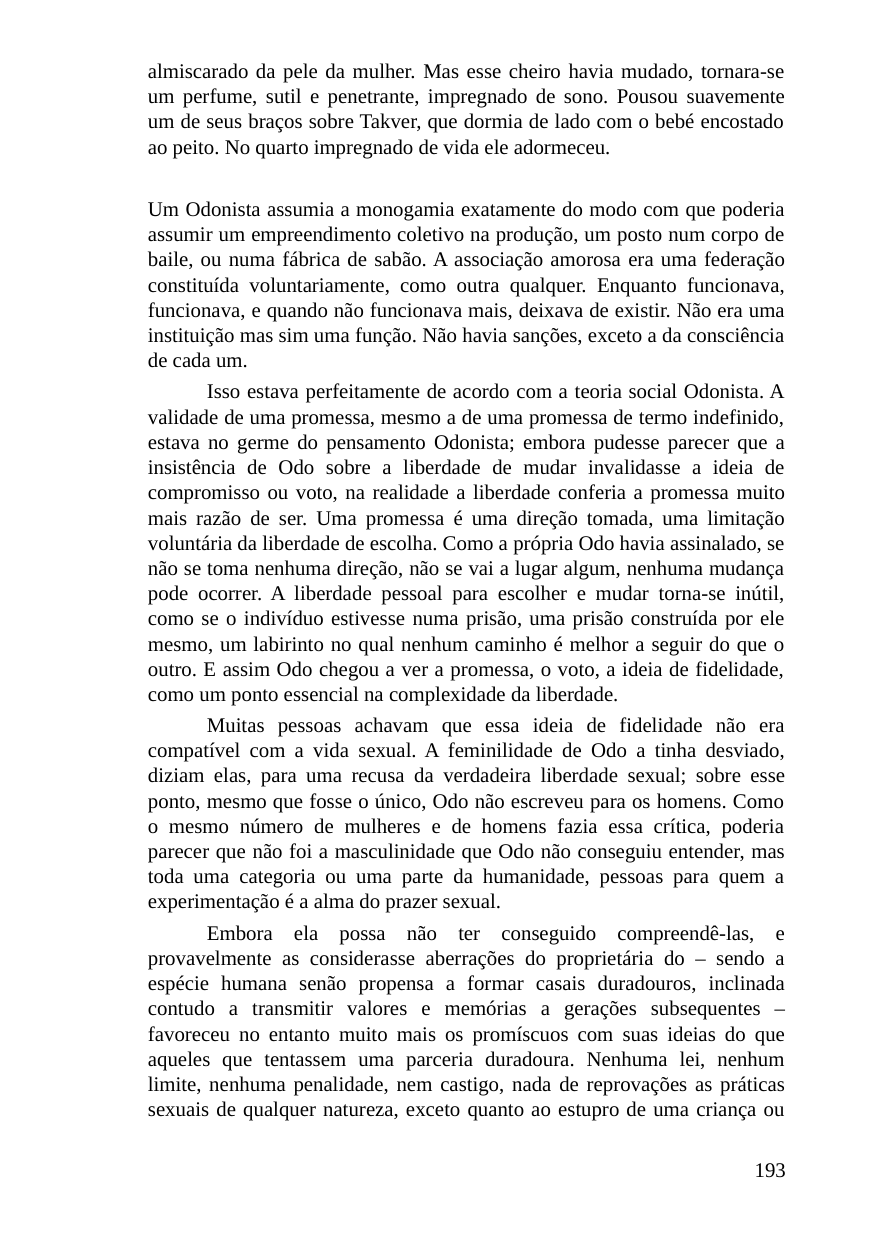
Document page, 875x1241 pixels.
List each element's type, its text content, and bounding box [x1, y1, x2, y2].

text Muitas pessoas achavam que essa ideia de fidelidade não era compatível com a vida sexual. A feminilidade de Odo a tinha desviado, diziam elas, para uma recusa da verdadeira liberdade sexual; sobre esse ponto, mesmo que fosse o único, Odo não escreveu para os homens. Como o mesmo número de mulheres e de homens fazia essa crítica, poderia parecer que não foi a masculinidade que Odo não conseguiu entender, mas toda uma categoria ou uma parte da humanidade, pessoas para quem a experimentação é a alma do prazer sexual. [148, 713, 786, 913]
text almiscarado da pele da mulher. Mas esse cheiro havia mudado, tornara-se um perfume, sutil e penetrante, impregnado de sono. Pousou suavemente um de seus braços sobre Takver, que dormia de lado com o bebé encostado ao peito. No quarto impregnado de vida ele adormeceu. [148, 59, 786, 159]
text Embora ela possa não ter conseguido compreendê-las, e provavelmente as considerasse aberrações do proprietária do – sendo a espécie humana senão propensa a formar casais duradouros, inclinada contudo a transmitir valores e memórias a gerações subsequentes – favoreceu no entanto muito mais os promíscuos com suas ideias do que aqueles que tentassem uma parceria duradoura. Nenhuma lei, nenhum limite, nenhuma penalidade, nem castigo, nada de reprovações as práticas sexuais de qualquer natureza, exceto quanto ao estupro de uma criança ou [148, 921, 786, 1121]
text Um Odonista assumia a monogamia exatamente do modo com que poderia assumir um empreendimento coletivo na produção, um posto num corpo de baile, ou numa fábrica de sabão. A associação amorosa era uma federação constituída voluntariamente, como outra qualquer. Enquanto funcionava, funcionava, e quando não funcionava mais, deixava de existir. Não era uma instituição mas sim uma função. Não havia sanções, exceto a da consciência de cada um. [148, 197, 786, 372]
text Isso estava perfeitamente de acordo com a teoria social Odonista. A validade de uma promessa, mesmo a de uma promessa de termo indefinido, estava no germe do pensamento Odonista; embora pudesse parecer que a insistência de Odo sobre a liberdade de mudar invalidasse a ideia de compromisso ou voto, na realidade a liberdade conferia a promessa muito mais razão de ser. Uma promessa é uma direção tomada, uma limitação voluntária da liberdade de escolha. Como a própria Odo havia assinalado, se não se toma nenhuma direção, não se vai a lugar algum, nenhuma mudança pode ocorrer. A liberdade pessoal para escolher e mudar torna-se inútil, como se o indivíduo estivesse numa prisão, uma prisão construída por ele mesmo, um labirinto no qual nenhum caminho é melhor a seguir do que o outro. E assim Odo chegou a ver a promessa, o voto, a ideia de fidelidade, como um ponto essencial na complexidade da liberdade. [148, 379, 786, 706]
